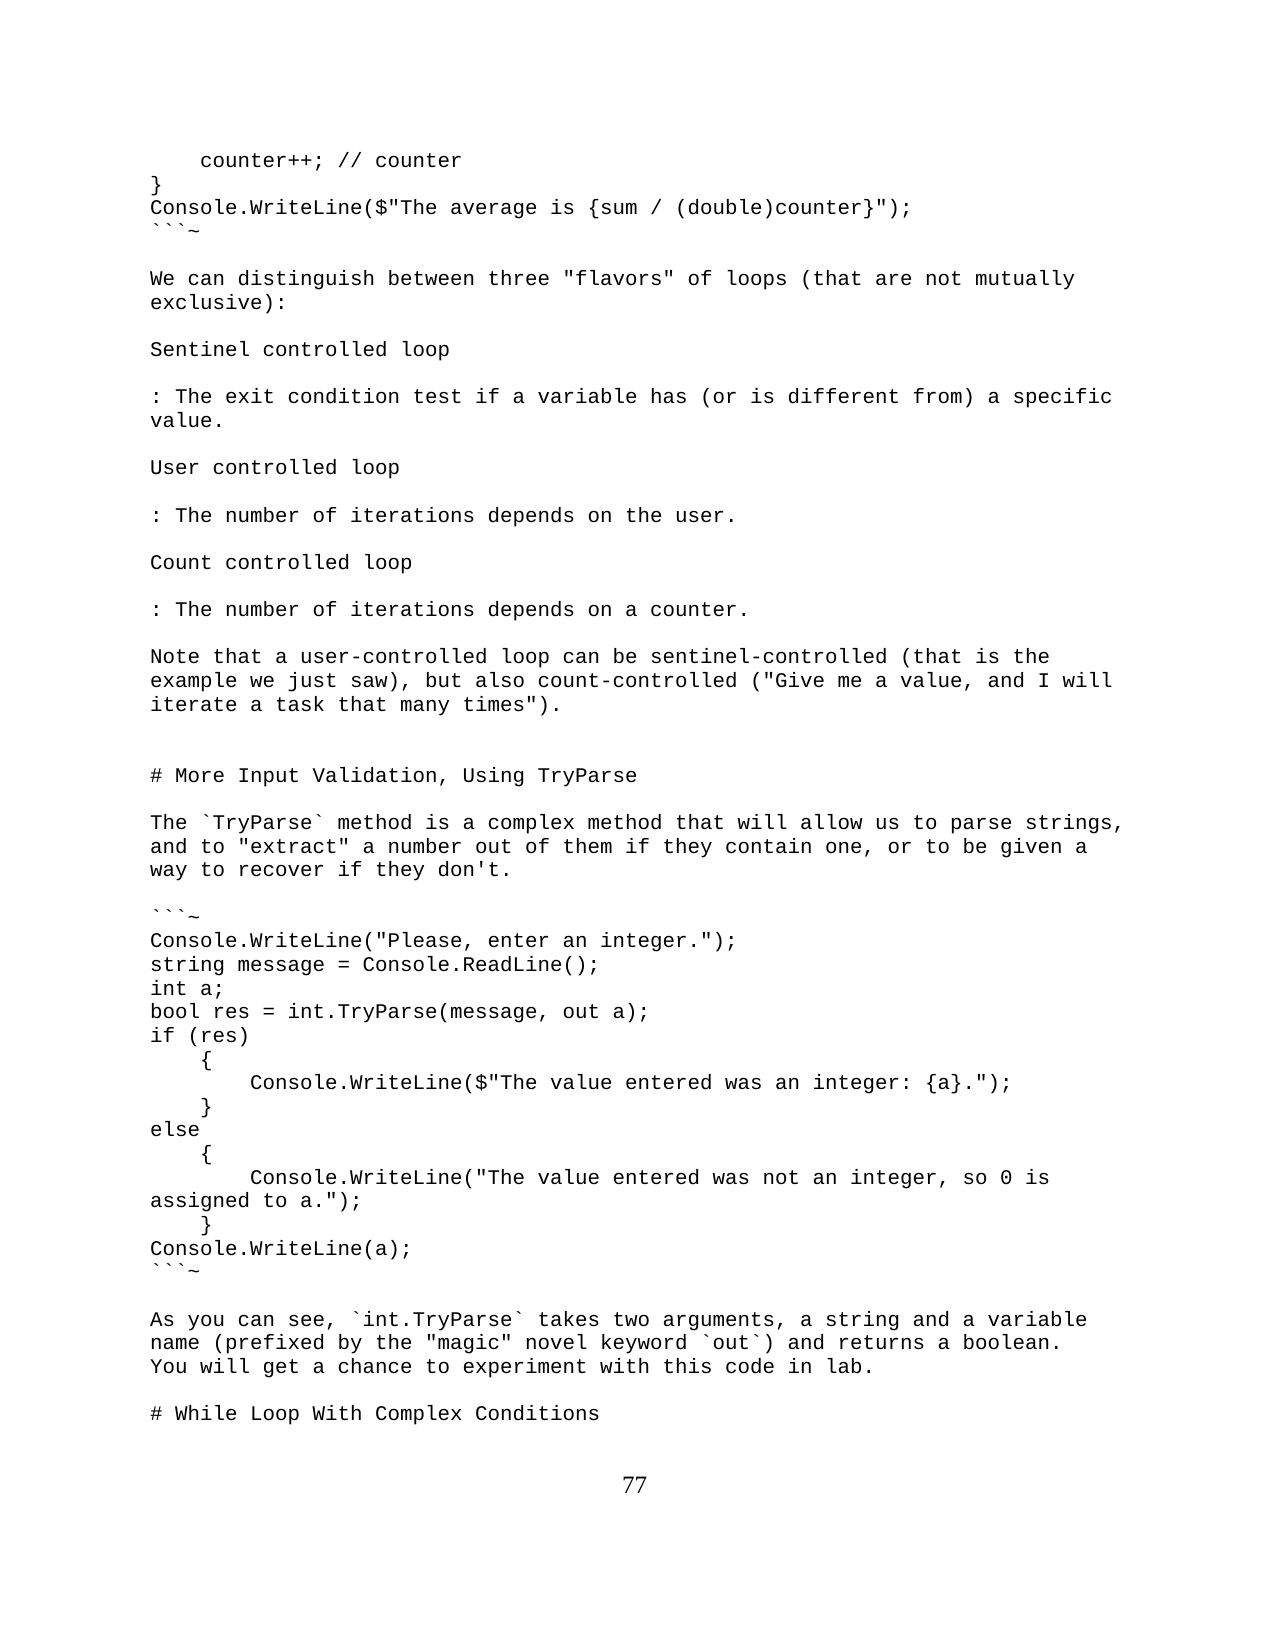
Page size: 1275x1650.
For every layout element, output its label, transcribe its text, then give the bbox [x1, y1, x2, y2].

text # More Input Validation, Using TryParse [150, 765, 1125, 788]
text { [150, 1048, 1125, 1072]
text : The number of iterations depends on the user. [150, 505, 1125, 528]
text Console.WriteLine("Please, enter an integer."); [150, 930, 1125, 954]
text We can distinguish between three "flavors" of loops (that are not mutually exclusive): [150, 268, 1125, 316]
text if (res) [150, 1025, 1125, 1048]
text Sentinel controlled loop [150, 339, 1125, 363]
text else [150, 1119, 1125, 1143]
text ```~ [150, 221, 1125, 244]
text Console.WriteLine($"The value entered was an integer: {a}."); [150, 1072, 1125, 1096]
text As you can see, `int.TryParse` takes two arguments, a string and a variable name (prefixed by the "magic" novel keyword `out`) and returns a boolean. [150, 1309, 1125, 1356]
text Count controlled loop [150, 552, 1125, 576]
text int a; [150, 978, 1125, 1001]
text ```~ [150, 1261, 1125, 1285]
text # While Loop With Complex Conditions [150, 1403, 1125, 1427]
text User controlled loop [150, 457, 1125, 481]
text counter++; // counter [150, 150, 1125, 174]
text bool res = int.TryParse(message, out a); [150, 1001, 1125, 1025]
text You will get a chance to experiment with this code in lab. [150, 1356, 1125, 1379]
text ```~ [150, 907, 1125, 930]
text Console.WriteLine($"The average is {sum / (double)counter}"); [150, 197, 1125, 221]
text { [150, 1143, 1125, 1167]
text : The exit condition test if a variable has (or is different from) a specific value. [150, 386, 1125, 434]
text Console.WriteLine(a); [150, 1238, 1125, 1261]
text The `TryParse` method is a complex method that will allow us to parse strings, and to "extract" a number out of them if they contain one, or to be given a way to recover if they don't. [150, 812, 1125, 883]
text Note that a user-controlled loop can be sentinel-controlled (that is the example we just saw), but also count-controlled ("Give me a value, and I will iterate a task that many times"). [150, 647, 1125, 717]
text } [150, 174, 1125, 197]
text string message = Console.ReadLine(); [150, 954, 1125, 978]
text : The number of iterations depends on a counter. [150, 599, 1125, 623]
text Console.WriteLine("The value entered was not an integer, so 0 is assigned to a."); [150, 1167, 1125, 1214]
text } [150, 1214, 1125, 1238]
text } [150, 1096, 1125, 1119]
